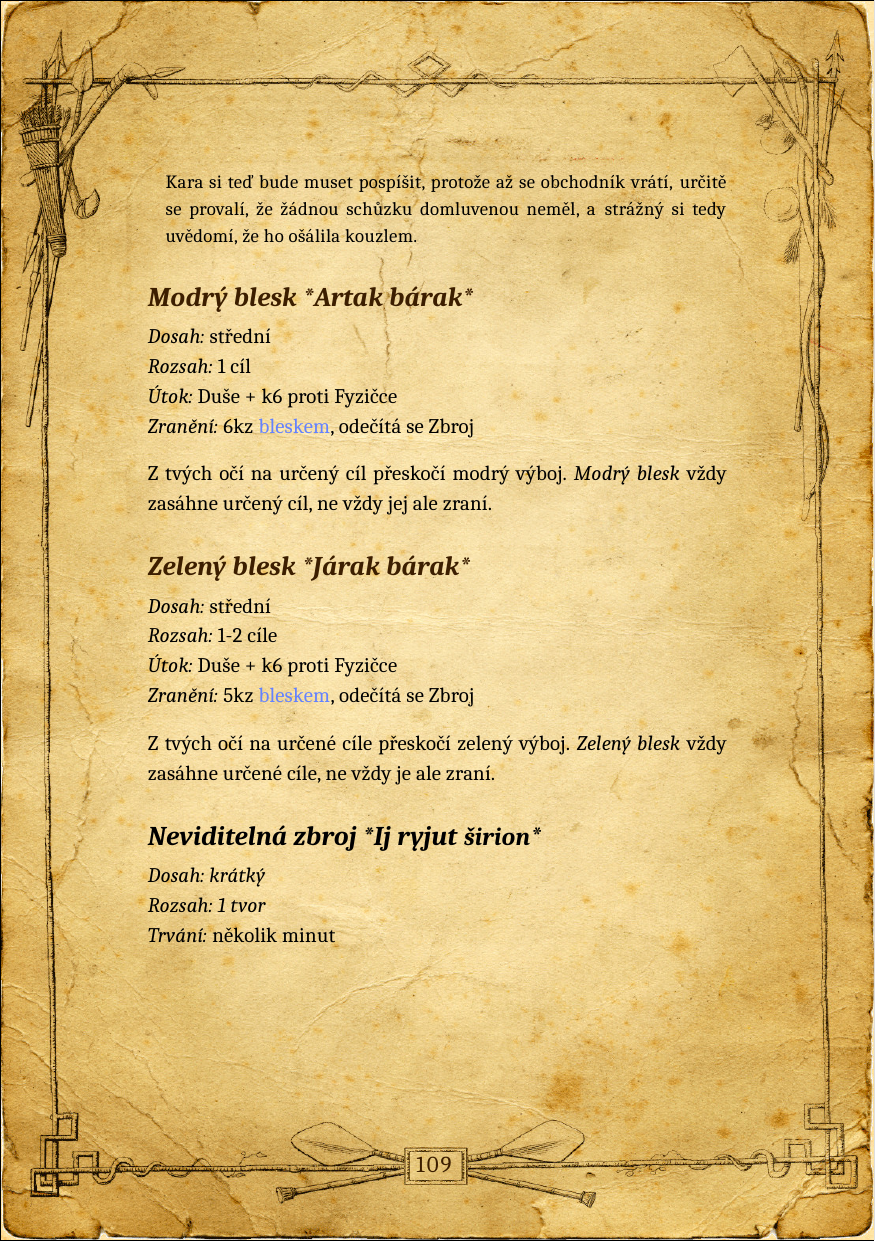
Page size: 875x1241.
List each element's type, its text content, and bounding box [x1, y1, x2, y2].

text Dosah: střední Rozsah: 1 cíl Útok: Duše + k6 proti Fyzičce Zranění: 6kz bleskem, odečítá se Zbroj [148, 325, 726, 438]
text Z⁠ tvých očí na určené cíle přeskočí zelený výboj. Zelený blesk vždy zasáhne určené cíle, ne vždy je ale zraní. [148, 732, 726, 785]
text Kara si teď bude muset pospíšit, protože až se obchodník vrátí, určitě se provalí, že žádnou schůzku domluvenou neměl, a⁠ strážný si tedy uvědomí, že ho ošálila kouzlem. [165, 172, 726, 247]
picture [1, 1, 874, 1240]
subtitle Zelený blesk *Járak bárak* [148, 551, 726, 582]
text Z⁠ tvých očí na určený cíl přeskočí modrý výboj. Modrý blesk vždy zasáhne určený cíl, ne vždy jej ale zraní. [148, 462, 726, 516]
text Dosah: krátký Rozsah: 1 tvor Trvání: několik minut [148, 864, 726, 947]
subtitle Modrý blesk *Artak bárak* [148, 282, 726, 313]
text Dosah: střední Rozsah: 1-2 cíle Útok: Duše + k6 proti Fyzičce Zranění: 5kz bleskem, odečítá se Zbroj [148, 594, 726, 708]
subtitle Neviditelná zbroj *Ij ryjut širion* [148, 821, 726, 852]
